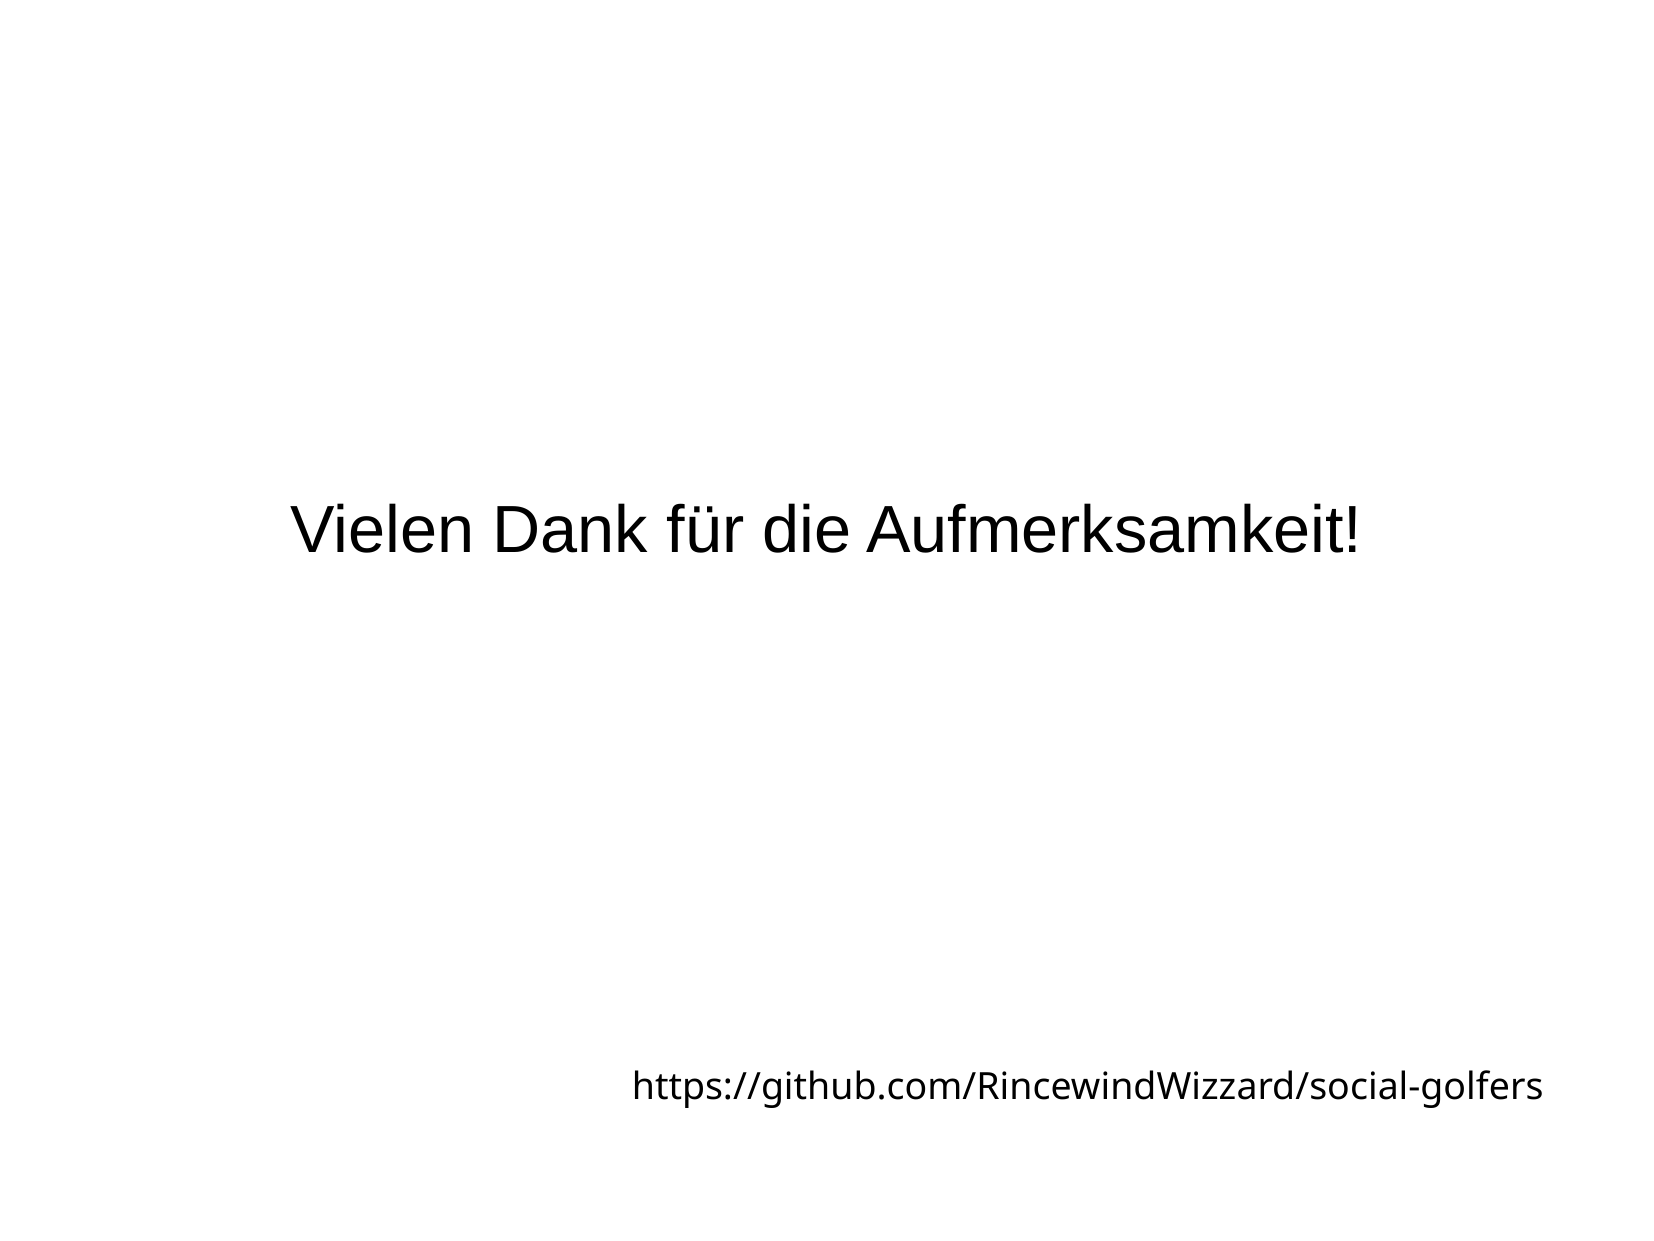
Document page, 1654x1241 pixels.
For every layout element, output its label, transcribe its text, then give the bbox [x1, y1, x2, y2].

text_box https://github.com/RincewindWizzard/social-golfers [614, 1051, 1560, 1123]
subtitle Vielen Dank für die Aufmerksamkeit! [82, 49, 1571, 1010]
